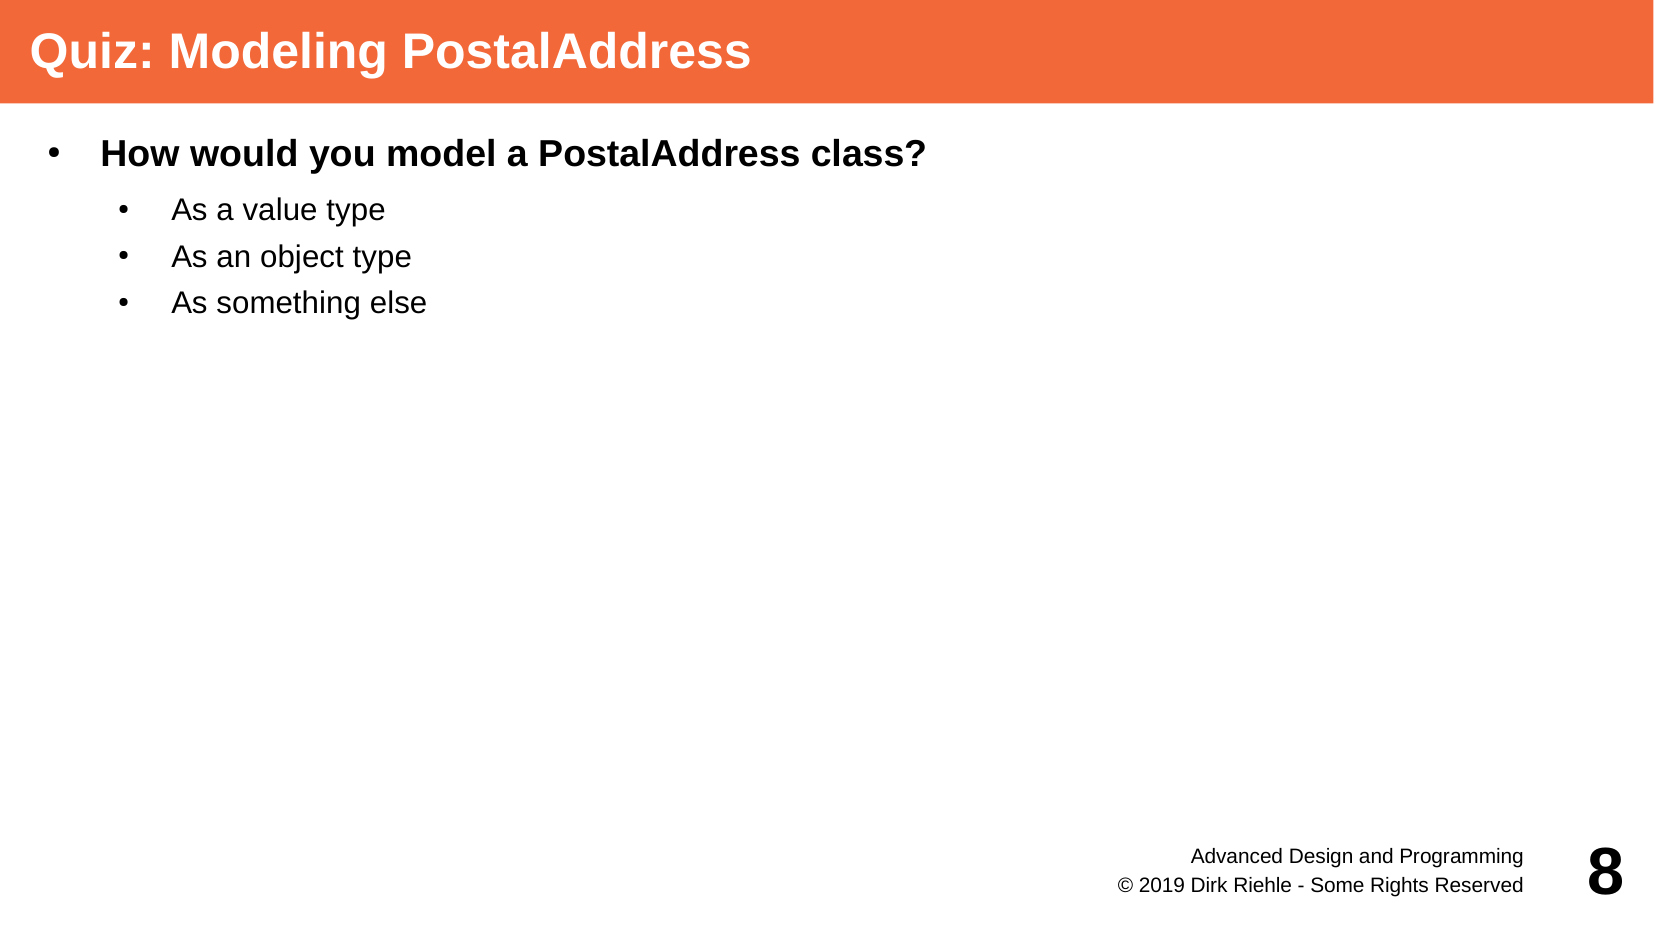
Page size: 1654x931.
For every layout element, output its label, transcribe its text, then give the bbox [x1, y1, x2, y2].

list How would you model a PostalAddress class? As a value type As an object type As something else [29, 132, 1625, 813]
title Quiz: Modeling PostalAddress [0, 0, 1654, 104]
